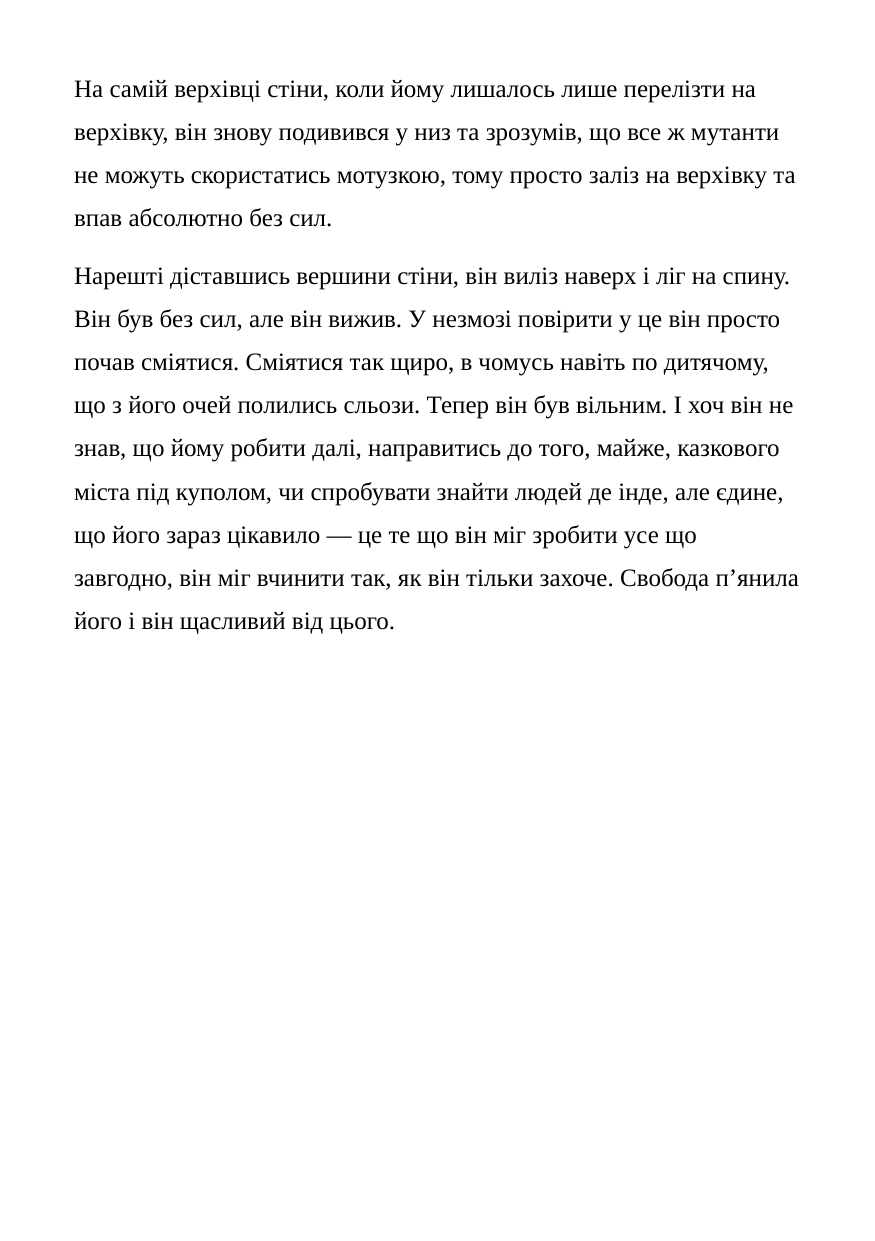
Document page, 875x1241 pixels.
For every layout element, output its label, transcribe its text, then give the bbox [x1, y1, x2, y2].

text Нарешті діставшись вершини стіни, він виліз наверх і ліг на спину. Він був без сил, але він вижив. У незмозі повірити у це він просто почав сміятися. Сміятися так щиро, в чомусь навіть по дитячому, що з його очей полились сльози. Тепер він був вільним. І хоч він не знав, що йому робити далі, направитись до того, майже, казкового міста під куполом, чи спробувати знайти людей де інде, але єдине, що його зараз цікавило — це те що він міг зробити усе що завгодно, він міг вчинити так, як він тільки захоче. Свобода п’янила його і він щасливий від цього. [74, 261, 800, 635]
text На самій верхівці стіни, коли йому лишалось лише перелізти на верхівку, він знову подивився у низ та зрозумів, що все ж мутанти не можуть скористатись мотузкою, тому просто заліз на верхівку та впав абсолютно без сил. [74, 74, 800, 232]
